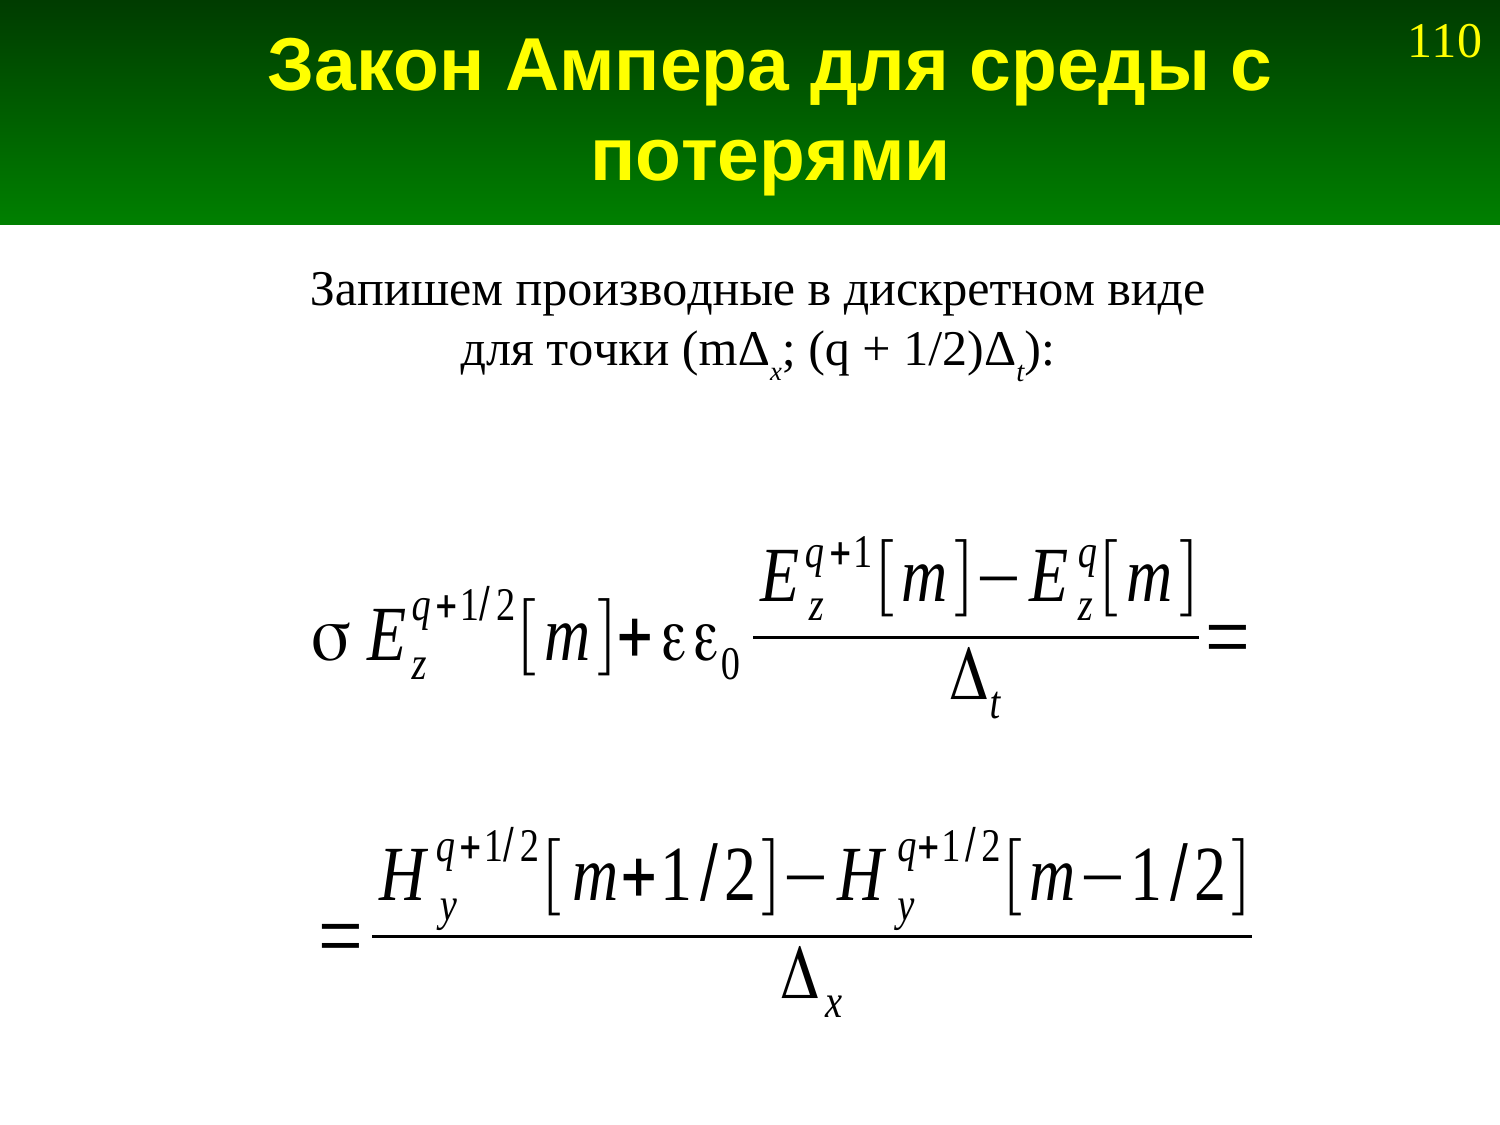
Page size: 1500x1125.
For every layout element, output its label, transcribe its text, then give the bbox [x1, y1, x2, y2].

text_box Запишем производные в дискретном виде для точки (mΔx; (q + 1/2)Δt): [295, 248, 1231, 396]
chart [295, 522, 1272, 1025]
title Закон Ампера для среды с потерями [100, 7, 1441, 204]
